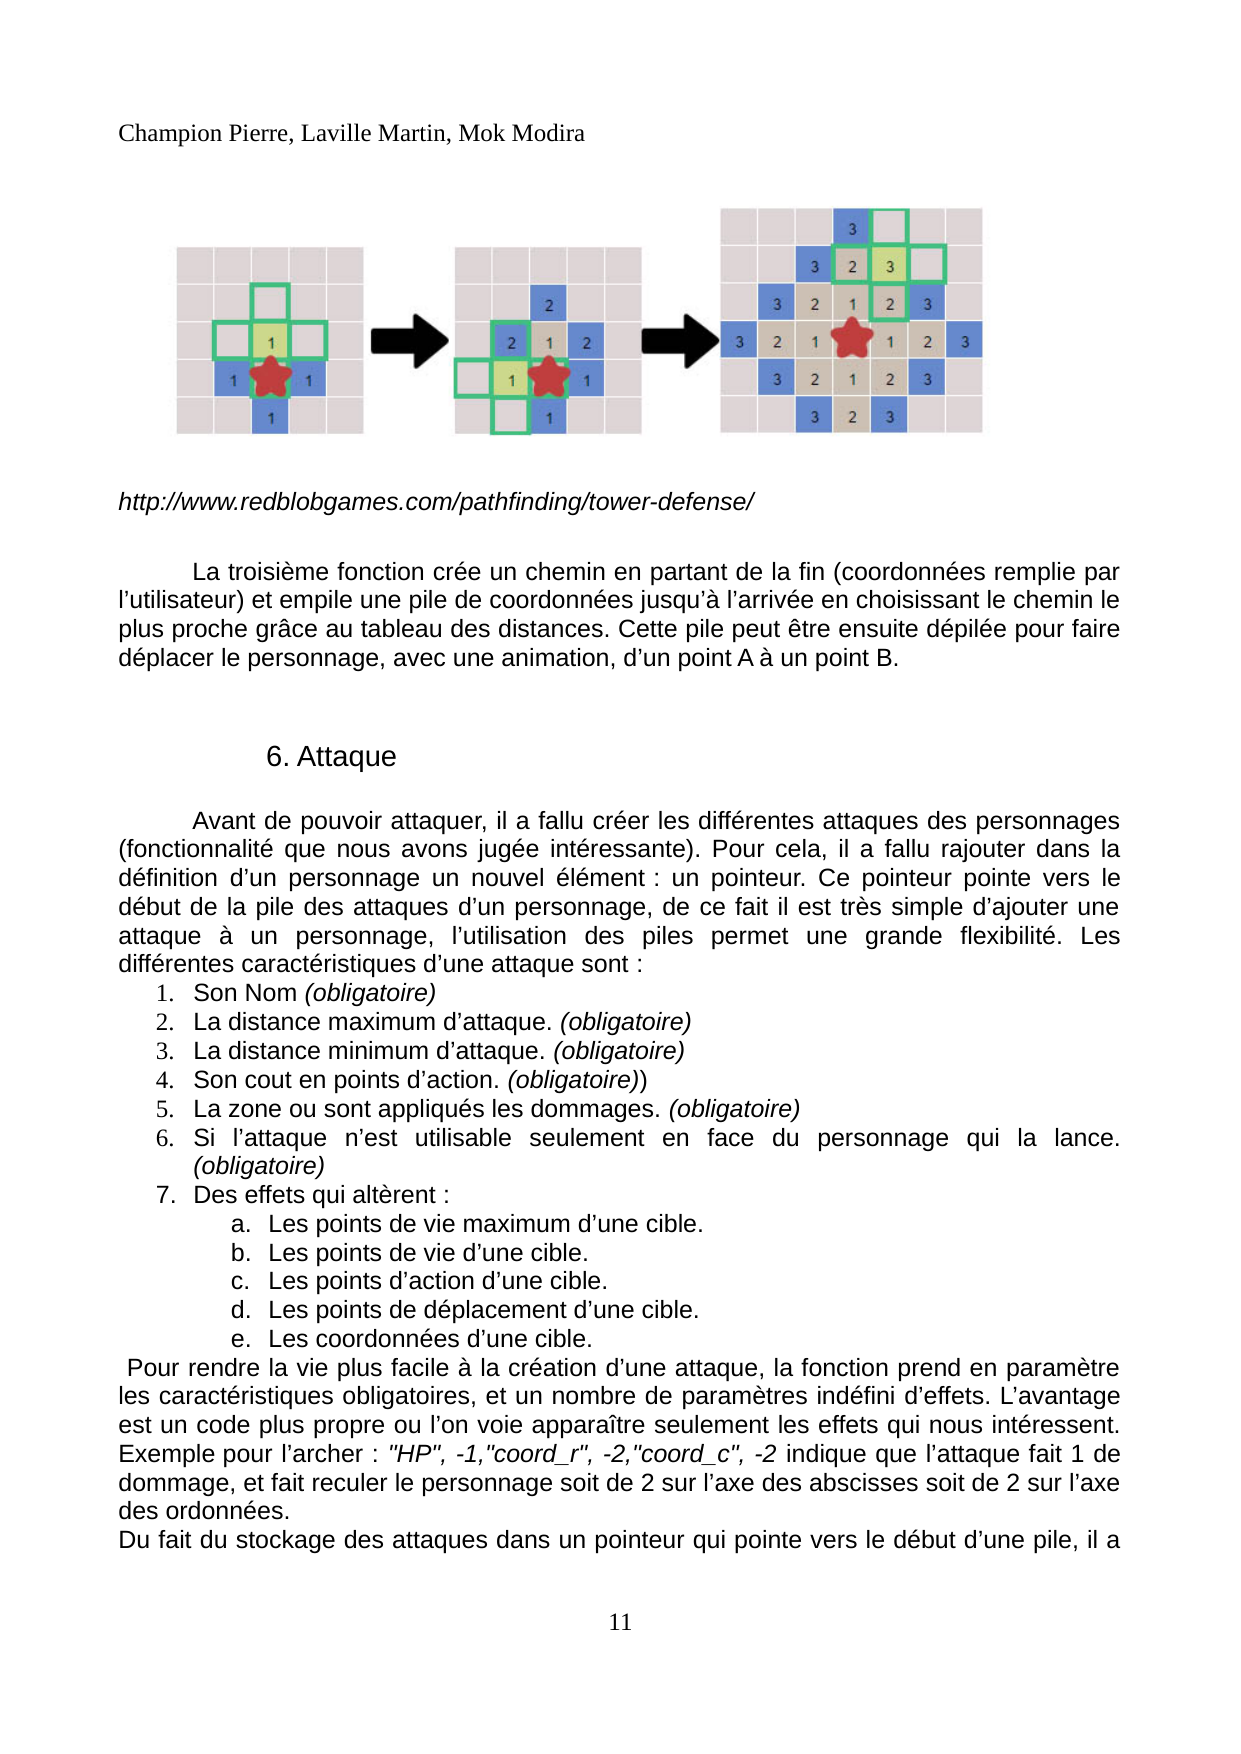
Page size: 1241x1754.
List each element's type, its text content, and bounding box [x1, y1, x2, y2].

list Son cout en points d’action. (obligatoire)) [156, 1065, 1122, 1094]
list Les points d’action d’une cible. [231, 1266, 1122, 1295]
text 6. Attaque [118, 739, 1122, 772]
text La troisième fonction crée un chemin en partant de la fin (coordonnées remplie par l’utilisateur) et empile une pile de coordonnées jusqu’à l’arrivée en choisissant le chemin le plus proche grâce au tableau des distances. Cette pile peut être ensuite dépilée pour faire déplacer le personnage, avec une animation, d’un point A à un point B. [118, 557, 1122, 672]
text Avant de pouvoir attaquer, il a fallu créer les différentes attaques des personnages (fonctionnalité que nous avons jugée intéressante). Pour cela, il a fallu rajouter dans la définition d’un personnage un nouvel élément : un pointeur. Ce pointeur pointe vers le début de la pile des attaques d’un personnage, de ce fait il est très simple d’ajouter une attaque à un personnage, l’utilisation des piles permet une grande flexibilité. Les différentes caractéristiques d’une attaque sont : [118, 806, 1122, 978]
list La zone ou sont appliqués les dommages. (obligatoire) [156, 1094, 1122, 1122]
text Pour rendre la vie plus facile à la création d’une attaque, la fonction prend en paramètre les caractéristiques obligatoires, et un nombre de paramètres indéfini d’effets. L’avantage est un code plus propre ou l’on voie apparaître seulement les effets qui nous intéressent. Exemple pour l’archer : "HP", -1,"coord_r", -2,"coord_c", -2 indique que l’attaque fait 1 de dommage, et fait reculer le personnage soit de 2 sur l’axe des abscisses soit de 2 sur l’axe des ordonnées. [118, 1353, 1122, 1525]
list Les points de vie maximum d’une cible. [231, 1209, 1122, 1238]
list Si l’attaque n’est utilisable seulement en face du personnage qui la lance. (obligatoire) [156, 1122, 1122, 1180]
list La distance minimum d’attaque. (obligatoire) [156, 1036, 1122, 1065]
list Les coordonnées d’une cible. [231, 1324, 1122, 1353]
list Son Nom (obligatoire) [156, 978, 1122, 1007]
text Du fait du stockage des attaques dans un pointeur qui pointe vers le début d’une pile, il a [118, 1525, 1122, 1554]
picture [118, 176, 1064, 474]
text http://www.redblobgames.com/pathfinding/tower-defense/ [118, 487, 1122, 515]
list Les points de vie d’une cible. [231, 1238, 1122, 1266]
list Des effets qui altèrent : [156, 1180, 1122, 1209]
list Les points de déplacement d’une cible. [231, 1295, 1122, 1324]
list La distance maximum d’attaque. (obligatoire) [156, 1007, 1122, 1036]
